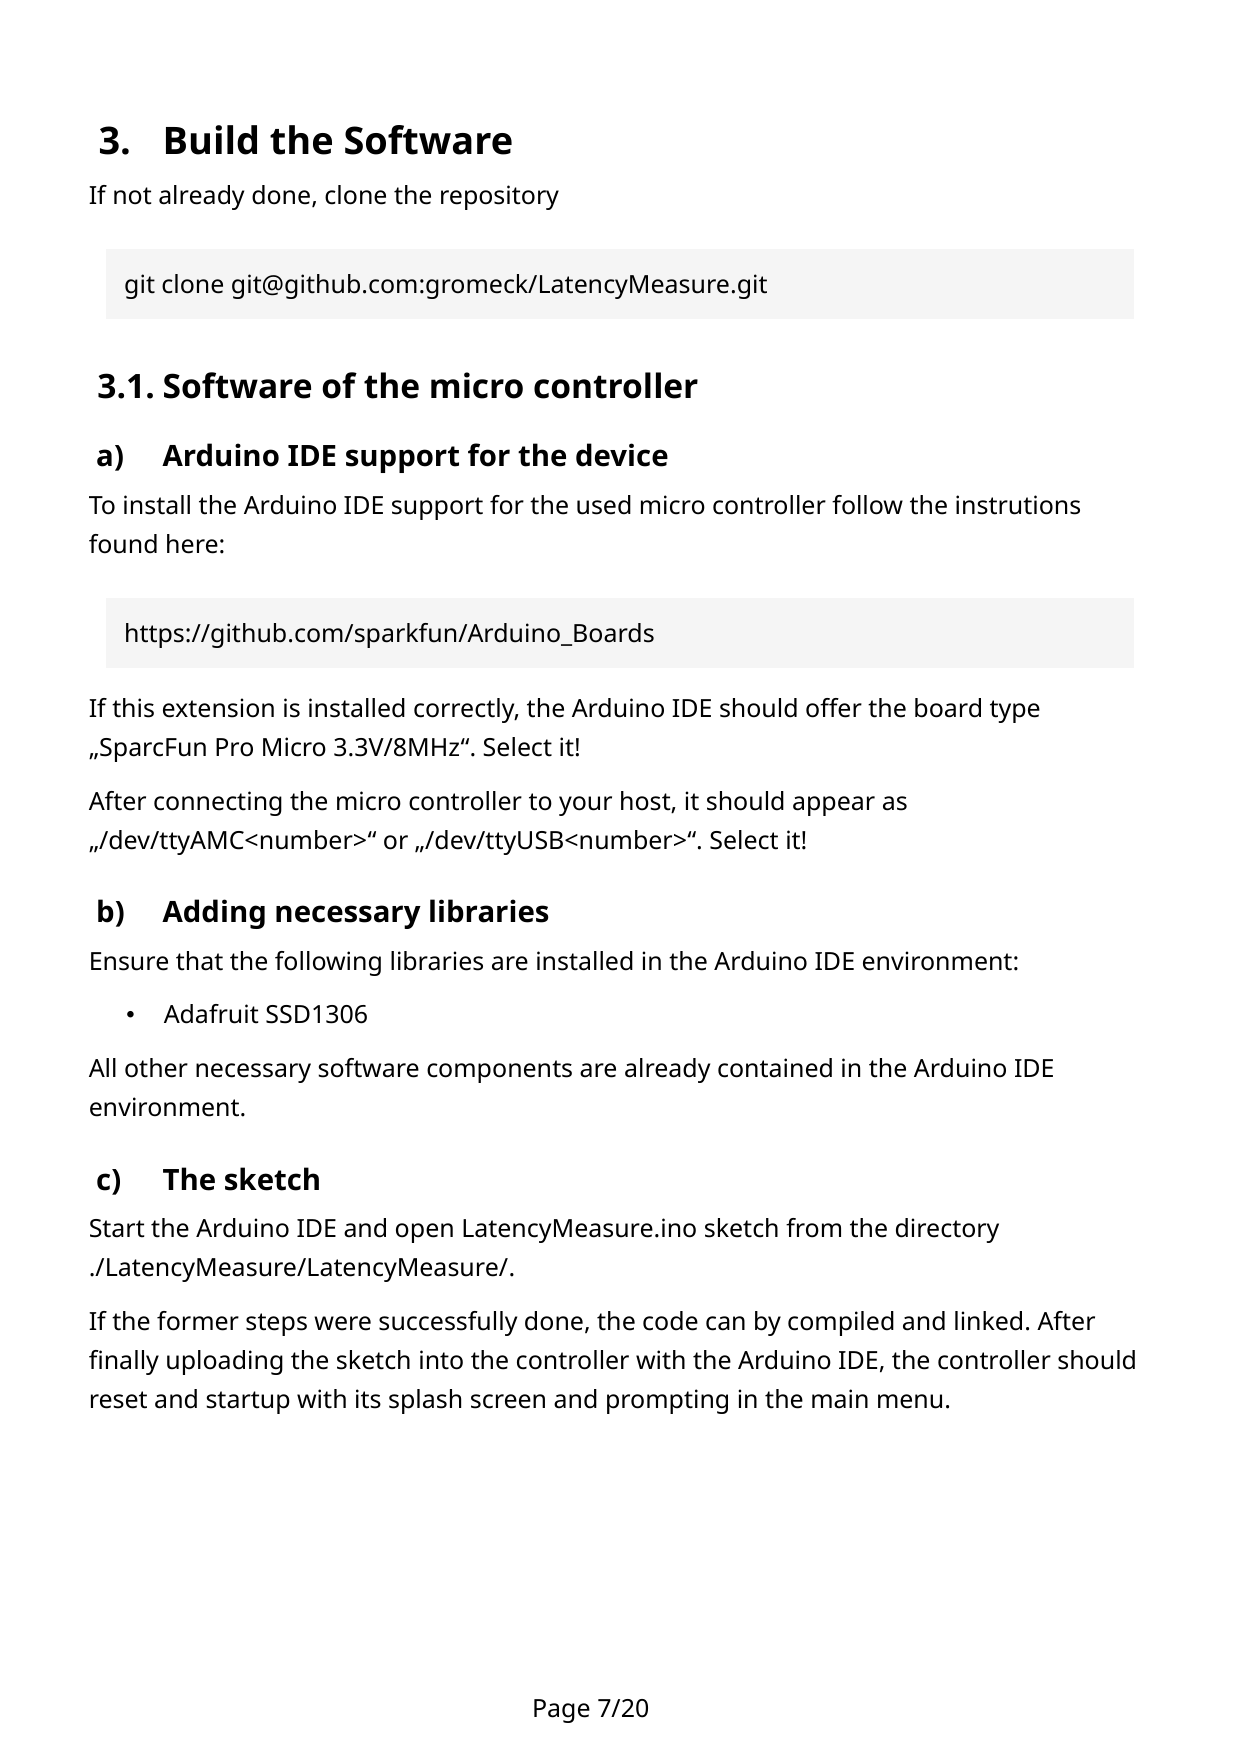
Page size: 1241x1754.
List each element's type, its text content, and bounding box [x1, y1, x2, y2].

subtitle Build the Software [88, 113, 1152, 165]
text https://github.com/sparkfun/Arduino_Boards [106, 598, 1134, 668]
list Adafruit SSD1306 [126, 997, 1152, 1031]
text If this extension is installed correctly, the Arduino IDE should offer the board type „SparcFun Pro Micro 3.3V/8MHz“. Select it! [88, 691, 1152, 764]
subtitle The sketch [88, 1158, 1152, 1198]
text All other necessary software components are already contained in the Arduino IDE environment. [88, 1051, 1152, 1124]
text Start the Arduino IDE and open LatencyMeasure.ino sketch from the directory ./LatencyMeasure/LatencyMeasure/. [88, 1211, 1152, 1284]
subtitle Arduino IDE support for the device [88, 435, 1152, 475]
text After connecting the micro controller to your host, it should appear as „/dev/ttyAMC<number>“ or „/dev/ttyUSB<number>“. Select it! [88, 783, 1152, 857]
text To install the Arduino IDE support for the used micro controller follow the instrutions found here: [88, 488, 1152, 561]
text If the former steps were successfully done, the code can by compiled and linked. After finally uploading the sketch into the controller with the Arduino IDE, the controller should reset and startup with its splash screen and prompting in the main menu. [88, 1304, 1152, 1416]
text Ensure that the following libraries are installed in the Arduino IDE environment: [88, 943, 1152, 977]
subtitle Software of the micro controller [88, 362, 1152, 408]
text git clone git@github.com:gromeck/LatencyMeasure.git [106, 249, 1134, 319]
text If not already done, clone the repository [88, 178, 1152, 212]
subtitle Adding necessary libraries [88, 891, 1152, 931]
